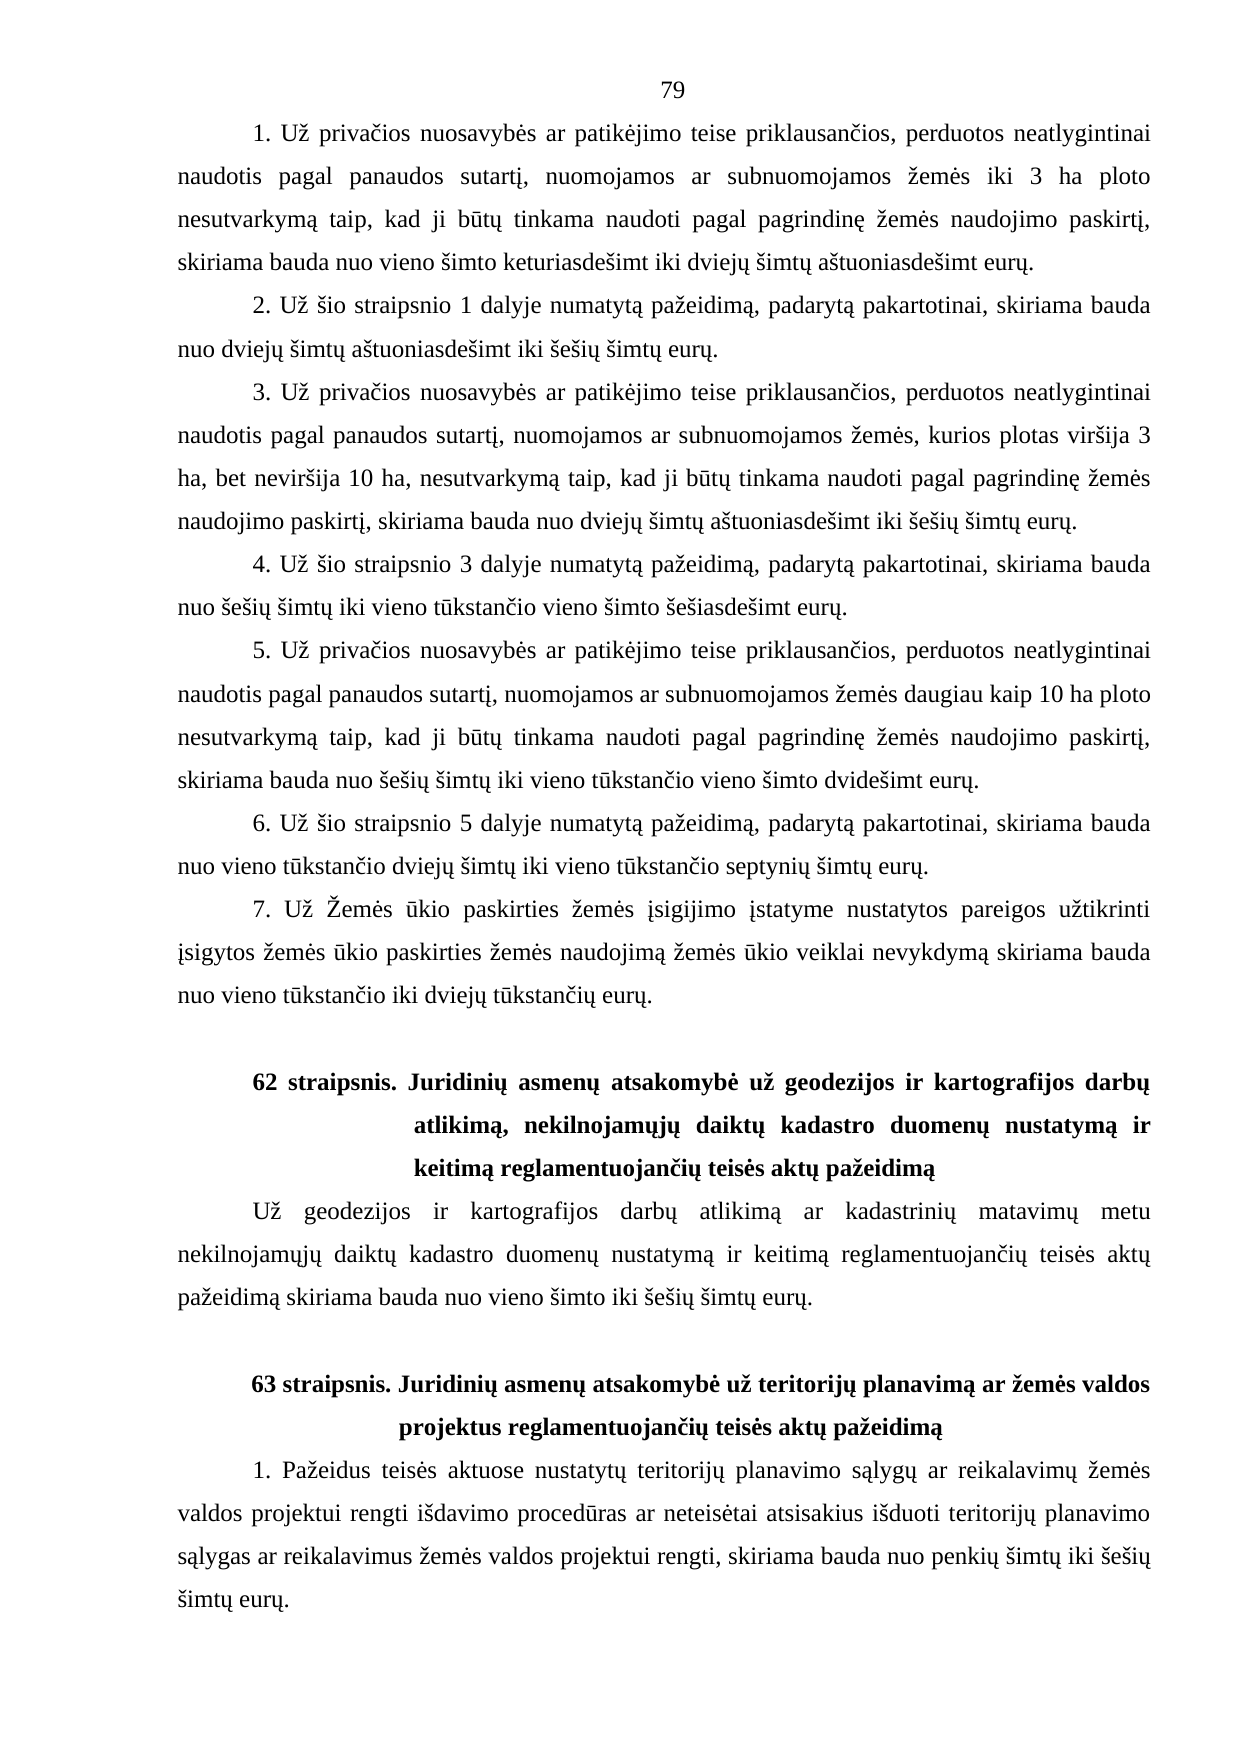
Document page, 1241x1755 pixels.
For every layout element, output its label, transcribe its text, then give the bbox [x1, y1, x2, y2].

text 4. Už šio straipsnio 3 dalyje numatytą pažeidimą, padarytą pakartotinai, skiriama bauda nuo šešių šimtų iki vieno tūkstančio vieno šimto šešiasdešimt eurų. [177, 549, 1152, 621]
text 7. Už Žemės ūkio paskirties žemės įsigijimo įstatyme nustatytos pareigos užtikrinti įsigytos žemės ūkio paskirties žemės naudojimą žemės ūkio veiklai nevykdymą skiriama bauda nuo vieno tūkstančio iki dviejų tūkstančių eurų. [177, 894, 1152, 1009]
text 3. Už privačios nuosavybės ar patikėjimo teise priklausančios, perduotos neatlygintinai naudotis pagal panaudos sutartį, nuomojamos ar subnuomojamos žemės, kurios plotas viršija 3 ha, bet neviršija 10 ha, nesutvarkymą taip, kad ji būtų tinkama naudoti pagal pagrindinę žemės naudojimo paskirtį, skiriama bauda nuo dviejų šimtų aštuoniasdešimt iki šešių šimtų eurų. [177, 377, 1152, 535]
text 62 straipsnis. Juridinių asmenų atsakomybė už geodezijos ir kartografijos darbų atlikimą, nekilnojamųjų daiktų kadastro duomenų nustatymą ir keitimą reglamentuojančių teisės aktų pažeidimą [252, 1067, 1152, 1182]
text 1. Pažeidus teisės aktuose nustatytų teritorijų planavimo sąlygų ar reikalavimų žemės valdos projektui rengti išdavimo procedūras ar neteisėtai atsisakius išduoti teritorijų planavimo sąlygas ar reikalavimus žemės valdos projektui rengti, skiriama bauda nuo penkių šimtų iki šešių šimtų eurų. [177, 1455, 1152, 1613]
text Už geodezijos ir kartografijos darbų atlikimą ar kadastrinių matavimų metu nekilnojamųjų daiktų kadastro duomenų nustatymą ir keitimą reglamentuojančių teisės aktų pažeidimą skiriama bauda nuo vieno šimto iki šešių šimtų eurų. [177, 1196, 1152, 1311]
text 1. Už privačios nuosavybės ar patikėjimo teise priklausančios, perduotos neatlygintinai naudotis pagal panaudos sutartį, nuomojamos ar subnuomojamos žemės iki 3 ha ploto nesutvarkymą taip, kad ji būtų tinkama naudoti pagal pagrindinę žemės naudojimo paskirtį, skiriama bauda nuo vieno šimto keturiasdešimt iki dviejų šimtų aštuoniasdešimt eurų. [177, 118, 1152, 276]
text 63 straipsnis. Juridinių asmenų atsakomybė už teritorijų planavimą ar žemės valdos projektus reglamentuojančių teisės aktų pažeidimą [251, 1369, 1152, 1441]
text 2. Už šio straipsnio 1 dalyje numatytą pažeidimą, padarytą pakartotinai, skiriama bauda nuo dviejų šimtų aštuoniasdešimt iki šešių šimtų eurų. [177, 291, 1152, 362]
text 5. Už privačios nuosavybės ar patikėjimo teise priklausančios, perduotos neatlygintinai naudotis pagal panaudos sutartį, nuomojamos ar subnuomojamos žemės daugiau kaip 10 ha ploto nesutvarkymą taip, kad ji būtų tinkama naudoti pagal pagrindinę žemės naudojimo paskirtį, skiriama bauda nuo šešių šimtų iki vieno tūkstančio vieno šimto dvidešimt eurų. [177, 636, 1152, 794]
text 6. Už šio straipsnio 5 dalyje numatytą pažeidimą, padarytą pakartotinai, skiriama bauda nuo vieno tūkstančio dviejų šimtų iki vieno tūkstančio septynių šimtų eurų. [177, 808, 1152, 880]
